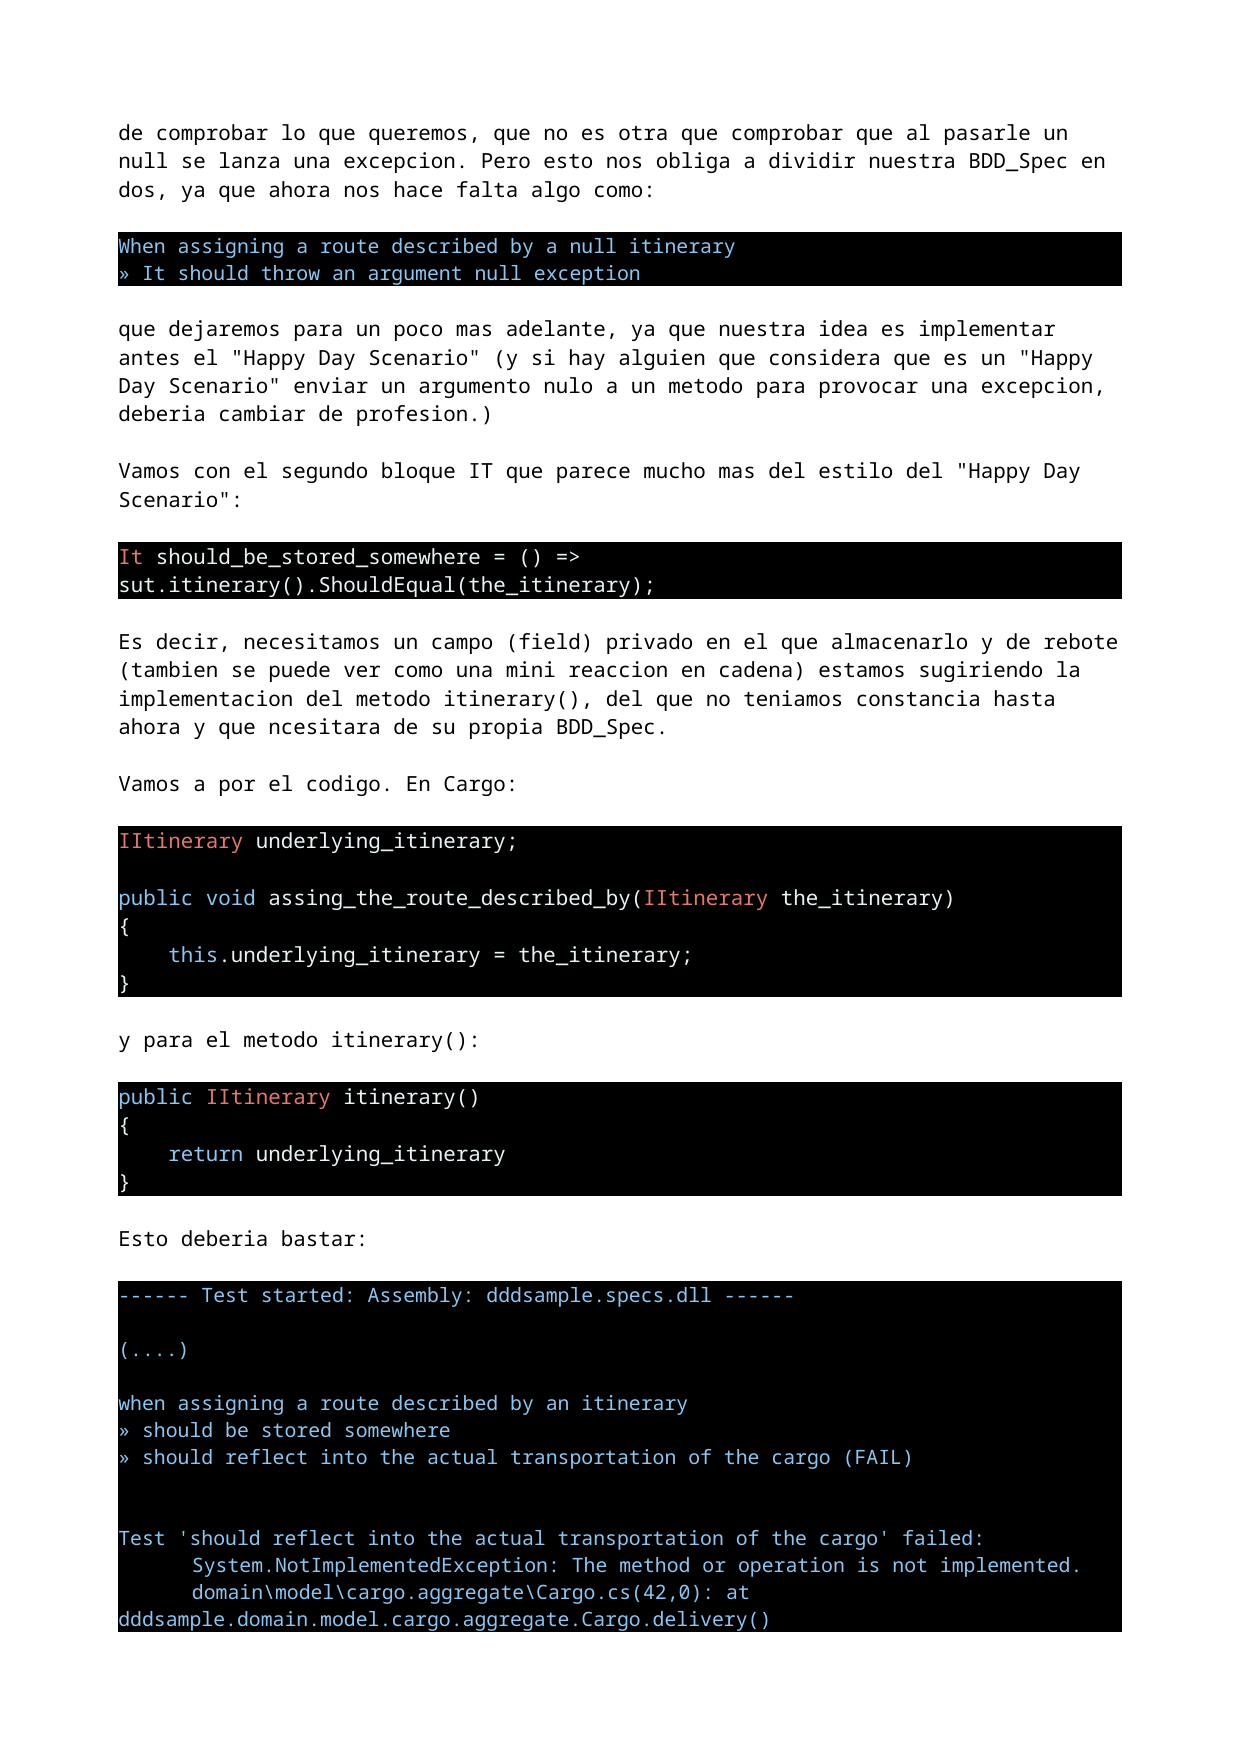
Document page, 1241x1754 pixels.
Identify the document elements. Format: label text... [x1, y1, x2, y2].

text de comprobar lo que queremos, que no es otra que comprobar que al pasarle un null se lanza una excepcion. Pero esto nos obliga a dividir nuestra BDD_Spec en dos, ya que ahora nos hace falta algo como: [118, 118, 1122, 203]
text When assigning a route described by a null itinerary [118, 232, 1122, 259]
text Esto deberia bastar: [118, 1224, 1122, 1253]
text (....) [118, 1335, 1122, 1362]
text } [118, 1167, 1122, 1196]
text » It should throw an argument null exception [118, 259, 1122, 286]
text y para el metodo itinerary(): [118, 1025, 1122, 1054]
text { [118, 911, 1122, 940]
text System.NotImplementedException: The method or operation is not implemented. [118, 1551, 1122, 1578]
text Test 'should reflect into the actual transportation of the cargo' failed: [118, 1524, 1122, 1551]
text » should be stored somewhere [118, 1416, 1122, 1443]
text IItinerary underlying_itinerary; [118, 826, 1122, 854]
text public void assing_the_route_described_by(IItinerary the_itinerary) [118, 883, 1122, 911]
text que dejaremos para un poco mas adelante, ya que nuestra idea es implementar antes el "Happy Day Scenario" (y si hay alguien que considera que es un "Happy Day Scenario" enviar un argumento nulo a un metodo para provocar una excepcion, deberia cambiar de profesion.) [118, 314, 1122, 428]
text return underlying_itinerary [118, 1139, 1122, 1167]
text } [118, 968, 1122, 997]
text Vamos a por el codigo. En Cargo: [118, 769, 1122, 798]
text » should reflect into the actual transportation of the cargo (FAIL) [118, 1443, 1122, 1470]
text It should_be_stored_somewhere = () => sut.itinerary().ShouldEqual(the_itinerary); [118, 542, 1122, 599]
text when assigning a route described by an itinerary [118, 1389, 1122, 1416]
text this.underlying_itinerary = the_itinerary; [118, 940, 1122, 968]
text Vamos con el segundo bloque IT que parece mucho mas del estilo del "Happy Day Scenario": [118, 456, 1122, 513]
text Es decir, necesitamos un campo (field) privado en el que almacenarlo y de rebote (tambien se puede ver como una mini reaccion en cadena) estamos sugiriendo la implementacion del metodo itinerary(), del que no teniamos constancia hasta ahora y que ncesitara de su propia BDD_Spec. [118, 627, 1122, 741]
text ------ Test started: Assembly: dddsample.specs.dll ------ [118, 1281, 1122, 1308]
text { [118, 1111, 1122, 1139]
text public IItinerary itinerary() [118, 1082, 1122, 1111]
text domain\model\cargo.aggregate\Cargo.cs(42,0): at dddsample.domain.model.cargo.aggregate.Cargo.delivery() [118, 1578, 1122, 1632]
